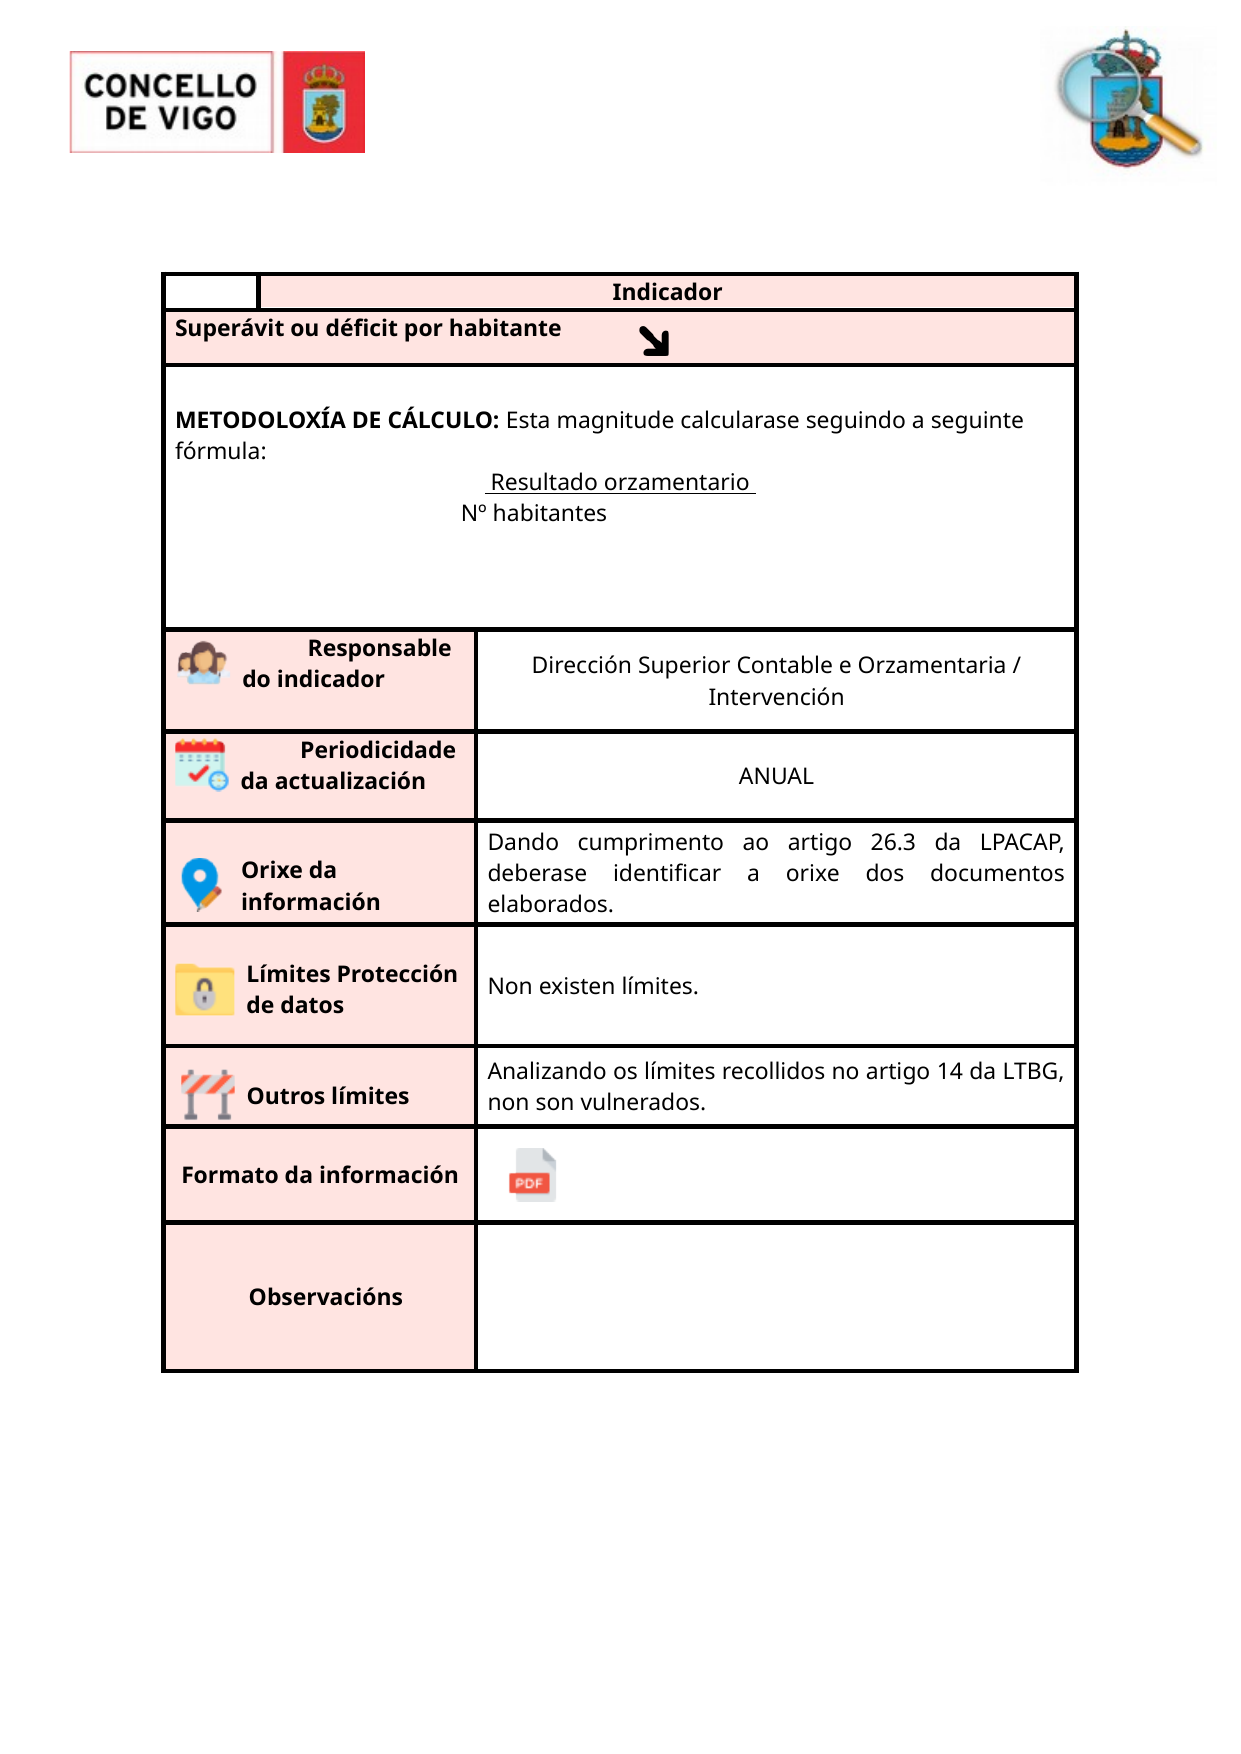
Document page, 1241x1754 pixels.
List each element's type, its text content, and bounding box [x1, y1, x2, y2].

picture [177, 636, 231, 690]
table_cell [478, 1225, 1074, 1369]
picture [193, 870, 207, 882]
table_cell Periodicidade da actualización [166, 734, 474, 818]
table_header Indicador [261, 276, 1074, 307]
table_cell Límites Protección de datos [166, 927, 474, 1044]
table_cell Responsable do indicador [166, 632, 474, 729]
table_cell Dando cumprimento ao artigo 26.3 da LPACAP, deberase identificar a orixe dos documentos elaborados. [478, 823, 1074, 922]
picture [639, 326, 669, 356]
table_cell Observacións [166, 1225, 474, 1369]
picture [181, 1068, 235, 1122]
picture [506, 1148, 560, 1202]
table_cell Analizando os límites recollidos no artigo 14 da LTBG, non son vulnerados. [478, 1048, 1074, 1124]
picture [175, 960, 235, 1020]
table_header [166, 276, 256, 307]
table_cell Dirección Superior Contable e Orzamentaria / Intervención [478, 632, 1074, 729]
table_cell Outros límites [166, 1048, 474, 1124]
table_cell Non existen límites. [478, 927, 1074, 1044]
picture [1040, 26, 1218, 186]
table_cell METODOLOXÍA DE CÁLCULO: Esta magnitude calcularase seguindo a seguinte fórmula: Resultado orzamentario Nº habitantes [166, 367, 1074, 627]
table_cell Superávit ou déficit por habitante [166, 312, 1074, 363]
table_cell Formato da información [166, 1129, 474, 1220]
picture [69, 51, 365, 153]
table_cell Orixe da información [166, 823, 474, 922]
picture [175, 858, 229, 912]
picture [175, 738, 229, 792]
table_cell ANUAL [478, 734, 1074, 818]
table_cell [478, 1129, 1074, 1220]
